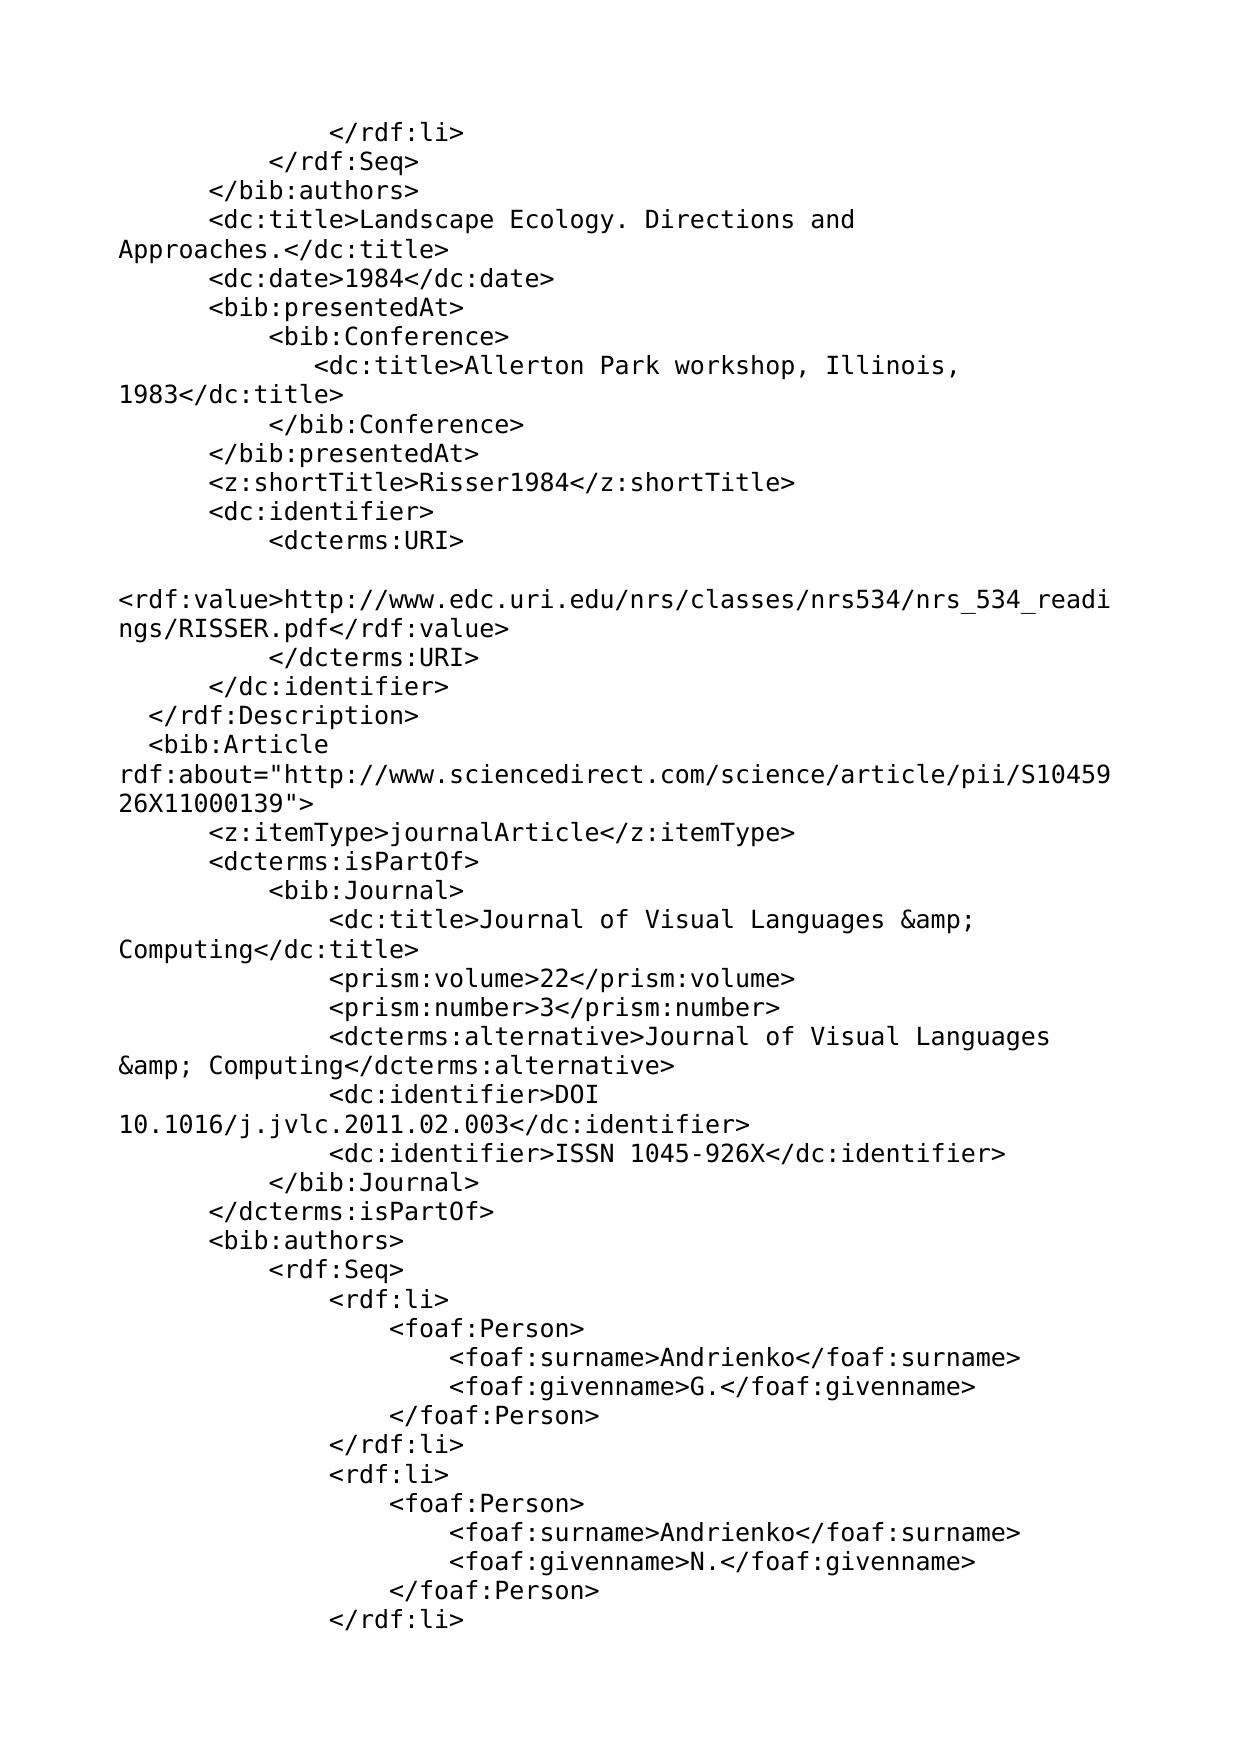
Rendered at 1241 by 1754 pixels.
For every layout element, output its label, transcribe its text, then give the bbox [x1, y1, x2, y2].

text </rdf:li> </rdf:Seq> </bib:authors> <dc:title>Landscape Ecology. Directions and Approaches.</dc:title> <dc:date>1984</dc:date> <bib:presentedAt> <bib:Conference> <dc:title>Allerton Park workshop, Illinois, 1983</dc:title> </bib:Conference> </bib:presentedAt> <z:shortTitle>Risser1984</z:shortTitle> <dc:identifier> <dcterms:URI> <rdf:value>http://www.edc.uri.edu/nrs/classes/nrs534/nrs_534_readings/RISSER.pdf</rdf:value> </dcterms:URI> </dc:identifier> </rdf:Description> <bib:Article rdf:about="http://www.sciencedirect.com/science/article/pii/S1045926X11000139"> <z:itemType>journalArticle</z:itemType> <dcterms:isPartOf> <bib:Journal> <dc:title>Journal of Visual Languages &amp; Computing</dc:title> <prism:volume>22</prism:volume> <prism:number>3</prism:number> <dcterms:alternative>Journal of Visual Languages &amp; Computing</dcterms:alternative> <dc:identifier>DOI 10.1016/j.jvlc.2011.02.003</dc:identifier> <dc:identifier>ISSN 1045-926X</dc:identifier> </bib:Journal> </dcterms:isPartOf> <bib:authors> <rdf:Seq> <rdf:li> <foaf:Person> <foaf:surname>Andrienko</foaf:surname> <foaf:givenname>G.</foaf:givenname> </foaf:Person> </rdf:li> <rdf:li> <foaf:Person> <foaf:surname>Andrienko</foaf:surname> <foaf:givenname>N.</foaf:givenname> </foaf:Person> </rdf:li> [118, 118, 1122, 1635]
